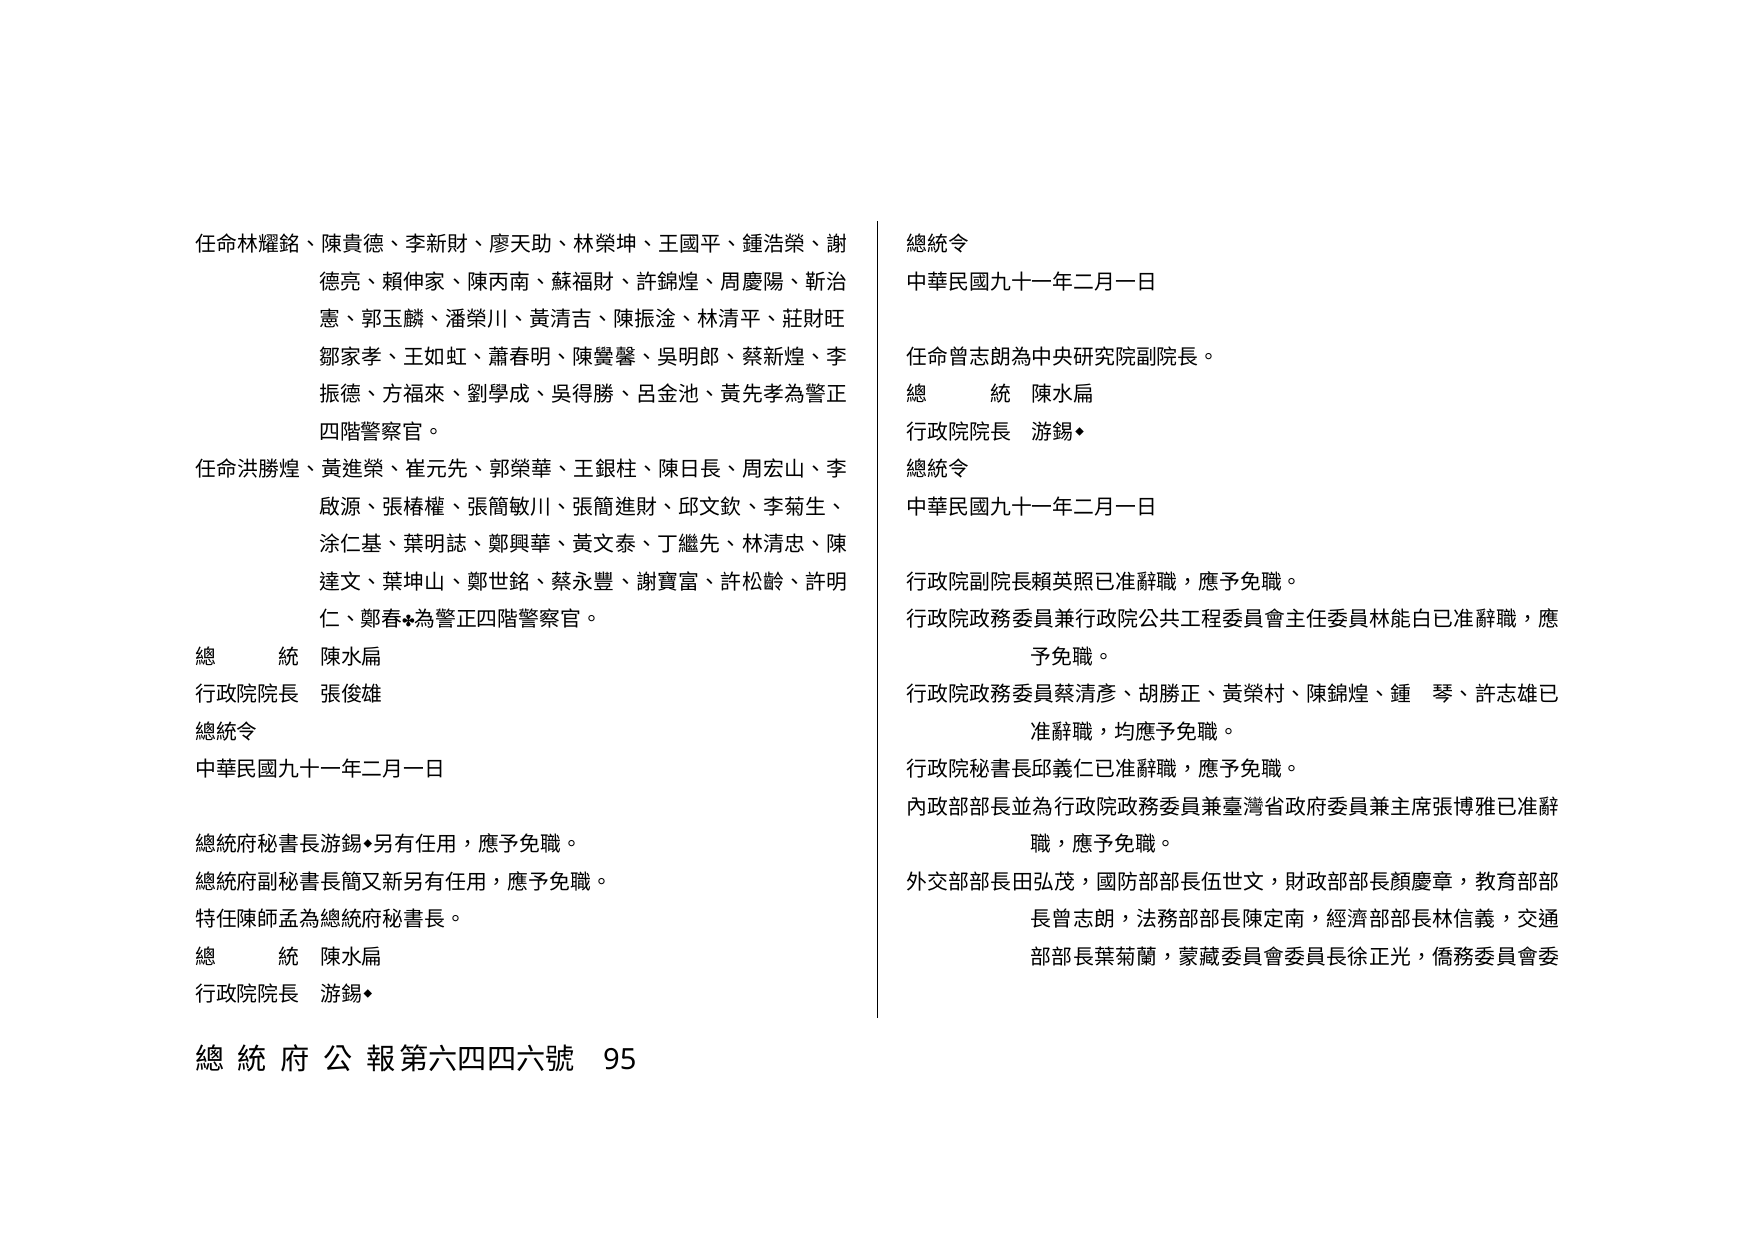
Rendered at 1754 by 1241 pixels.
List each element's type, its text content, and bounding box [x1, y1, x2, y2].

text 行政院秘書長邱義仁已准辭職，應予免職。 [907, 747, 1559, 784]
text 中華民國九十一年二月一日 [907, 484, 1559, 522]
text 總 統 陳水扁 [195, 634, 847, 672]
text 任命林耀銘、陳貴德、李新財、廖天助、林榮坤、王國平、鍾浩榮、謝德亮、賴伸家、陳丙南、蘇福財、許錦煌、周慶陽、靳治憲、郭玉麟、潘榮川、黃清吉、陳振淦、林清平、莊財旺、鄒家孝、王如虹、蕭春明、陳黌馨、吳明郎、蔡新煌、李振德、方福來、劉學成、吳得勝、呂金池、黃先孝為警正四階警察官。 [195, 222, 847, 447]
text 任命洪勝煌、黃進榮、崔元先、郭榮華、王銀柱、陳日長、周宏山、李啟源、張椿權、張簡敏川、張簡進財、邱文欽、李菊生、涂仁基、葉明誌、鄭興華、黃文泰、丁繼先、林清忠、陳達文、葉坤山、鄭世銘、蔡永豐、謝寶富、許松齡、許明仁、鄭春為警正四階警察官。 [195, 447, 847, 634]
text 中華民國九十一年二月一日 [907, 259, 1559, 297]
text 行政院副院長賴英照已准辭職，應予免職。 [907, 559, 1559, 597]
text 內政部部長並為行政院政務委員兼臺灣省政府委員兼主席張博雅已准辭職，應予免職。 [907, 784, 1559, 859]
text 行政院院長 游錫 [195, 972, 847, 1009]
text 外交部部長田弘茂，國防部部長伍世文，財政部部長顏慶章，教育部部長曾志朗，法務部部長陳定南，經濟部部長林信義，交通部部長葉菊蘭，蒙藏委員會委員長徐正光，僑務委員會委 [907, 859, 1559, 972]
text 行政院院長 游錫 [907, 409, 1559, 447]
text 行政院政務委員蔡清彥、胡勝正、黃榮村、陳錦煌、鍾 琴、許志雄已准辭職，均應予免職。 [907, 672, 1559, 747]
text 總統令 [907, 447, 1559, 484]
text 總統府副秘書長簡又新另有任用，應予免職。 [195, 859, 847, 897]
text 行政院政務委員兼行政院公共工程委員會主任委員林能白已准辭職，應予免職。 [907, 597, 1559, 672]
text 總統令 [195, 709, 847, 747]
text 總統令 [907, 222, 1559, 259]
text 總 統 陳水扁 [907, 372, 1559, 409]
text 中華民國九十一年二月一日 [195, 747, 847, 784]
text 任命曾志朗為中央研究院副院長。 [907, 334, 1559, 372]
text 特任陳師孟為總統府秘書長。 [195, 897, 847, 934]
text 總 統 陳水扁 [195, 934, 847, 972]
text 總統府秘書長游錫另有任用，應予免職。 [195, 822, 847, 859]
text 行政院院長 張俊雄 [195, 672, 847, 709]
